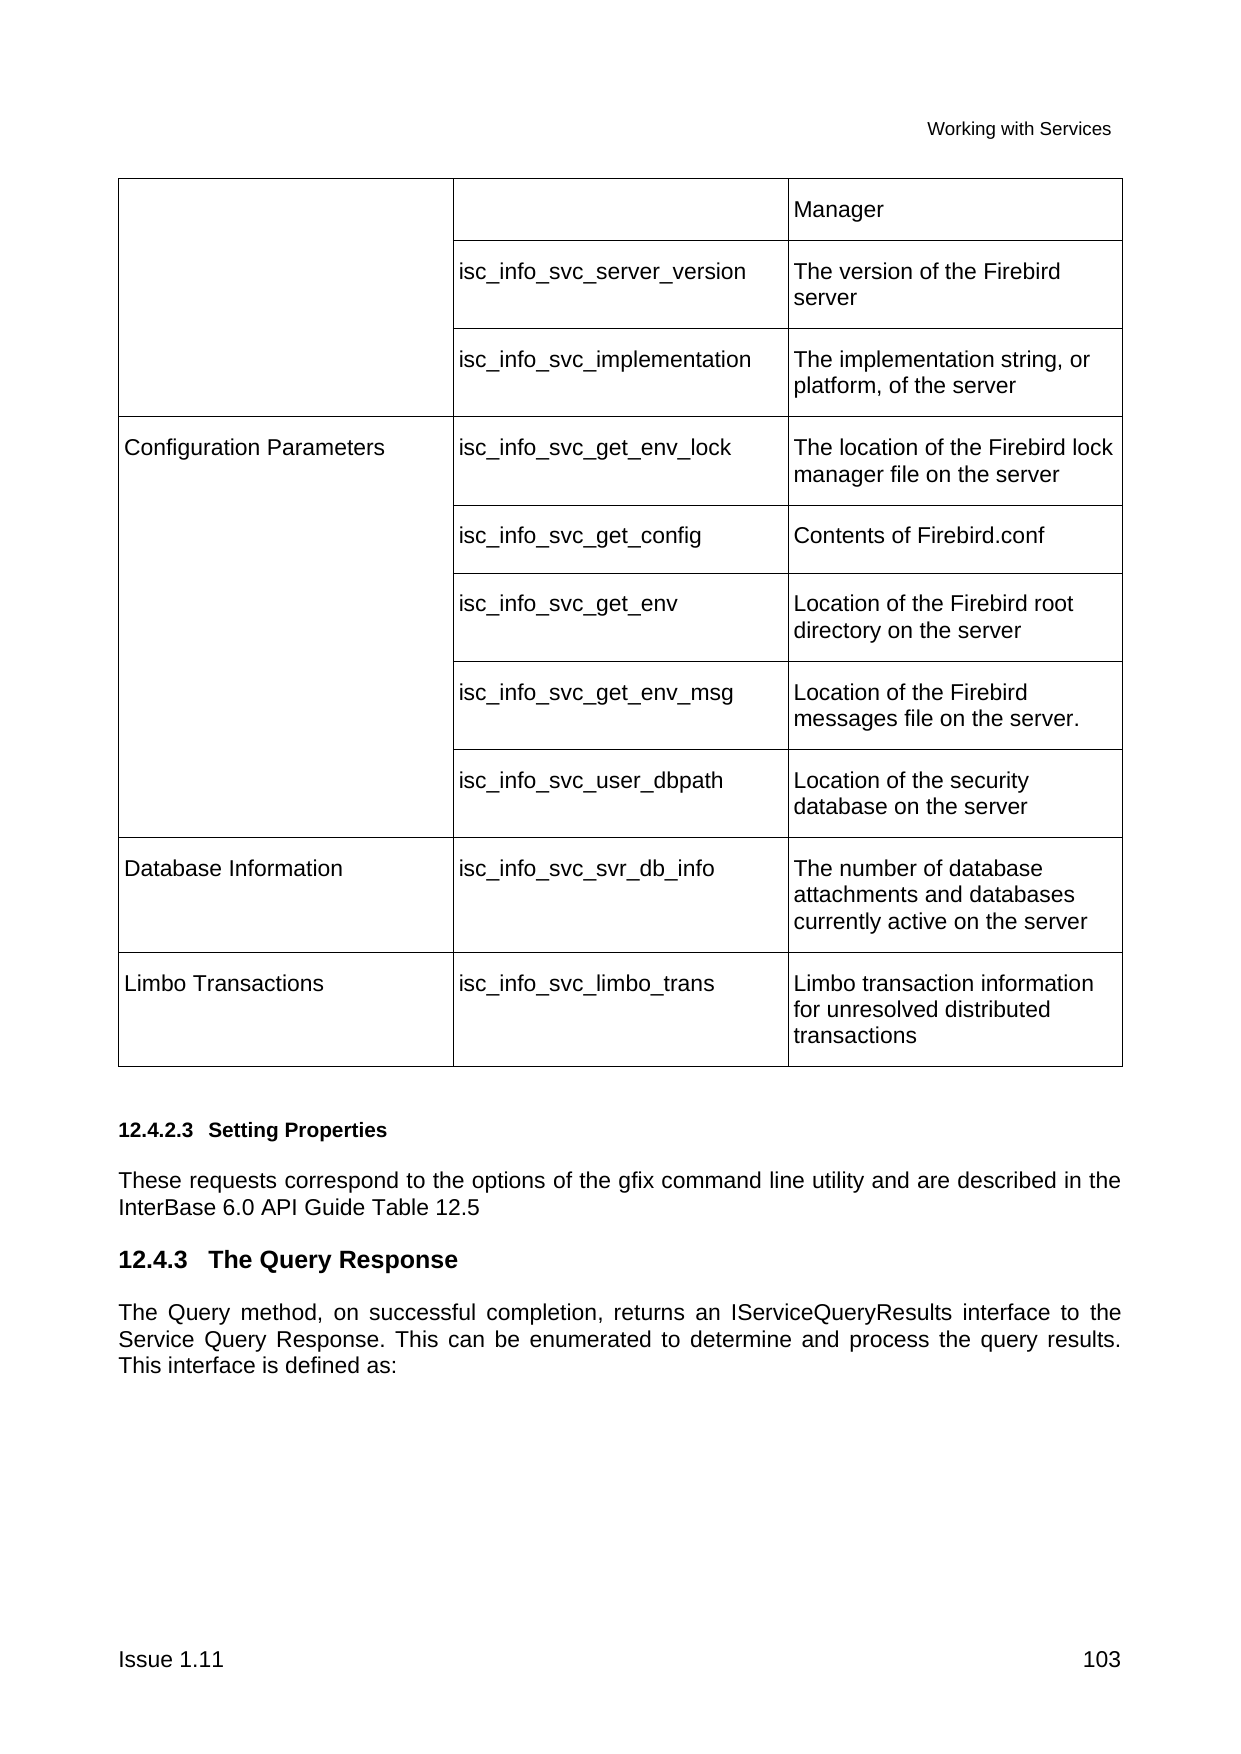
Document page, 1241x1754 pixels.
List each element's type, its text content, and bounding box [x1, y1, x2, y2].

table_cell Location of the security database on the server [789, 750, 1122, 837]
text The Query method, on successful completion, returns an IServiceQueryResults interface to the Service Query Response. This can be enumerated to determine and process the query results. This interface is defined as: [118, 1299, 1122, 1378]
table_cell Manager [789, 179, 1122, 240]
table_cell Contents of Firebird.conf [789, 506, 1122, 572]
table_cell isc_info_svc_user_dbpath [454, 750, 788, 837]
table_cell Limbo Transactions [119, 953, 453, 1066]
table_cell isc_info_svc_get_env_msg [454, 662, 788, 749]
table_cell The version of the Firebird server [789, 241, 1122, 328]
table_cell The location of the Firebird lock manager file on the server [789, 417, 1122, 505]
subtitle Setting Properties [118, 1118, 1122, 1142]
table_cell isc_info_svc_get_config [454, 506, 788, 572]
table_cell isc_info_svc_get_env [454, 574, 788, 661]
table_cell isc_info_svc_get_env_lock [454, 417, 788, 505]
table_cell isc_info_svc_limbo_trans [454, 953, 788, 1066]
table_cell Location of the Firebird messages file on the server. [789, 662, 1122, 749]
table_cell [119, 179, 453, 416]
table_cell Location of the Firebird root directory on the server [789, 574, 1122, 661]
table_cell Configuration Parameters [119, 417, 453, 837]
table_cell isc_info_svc_server_version [454, 241, 788, 328]
table_cell The implementation string, or platform, of the server [789, 329, 1122, 416]
text These requests correspond to the options of the gfix command line utility and are described in the InterBase 6.0 API Guide Table 12.5 [118, 1167, 1122, 1220]
subtitle The Query Response [118, 1245, 1122, 1274]
table_cell The number of database attachments and databases currently active on the server [789, 838, 1122, 952]
table_cell Database Information [119, 838, 453, 952]
table_cell isc_info_svc_svr_db_info [454, 838, 788, 952]
table_cell Limbo transaction information for unresolved distributed transactions [789, 953, 1122, 1066]
table_cell isc_info_svc_implementation [454, 329, 788, 416]
table_cell [454, 179, 788, 240]
